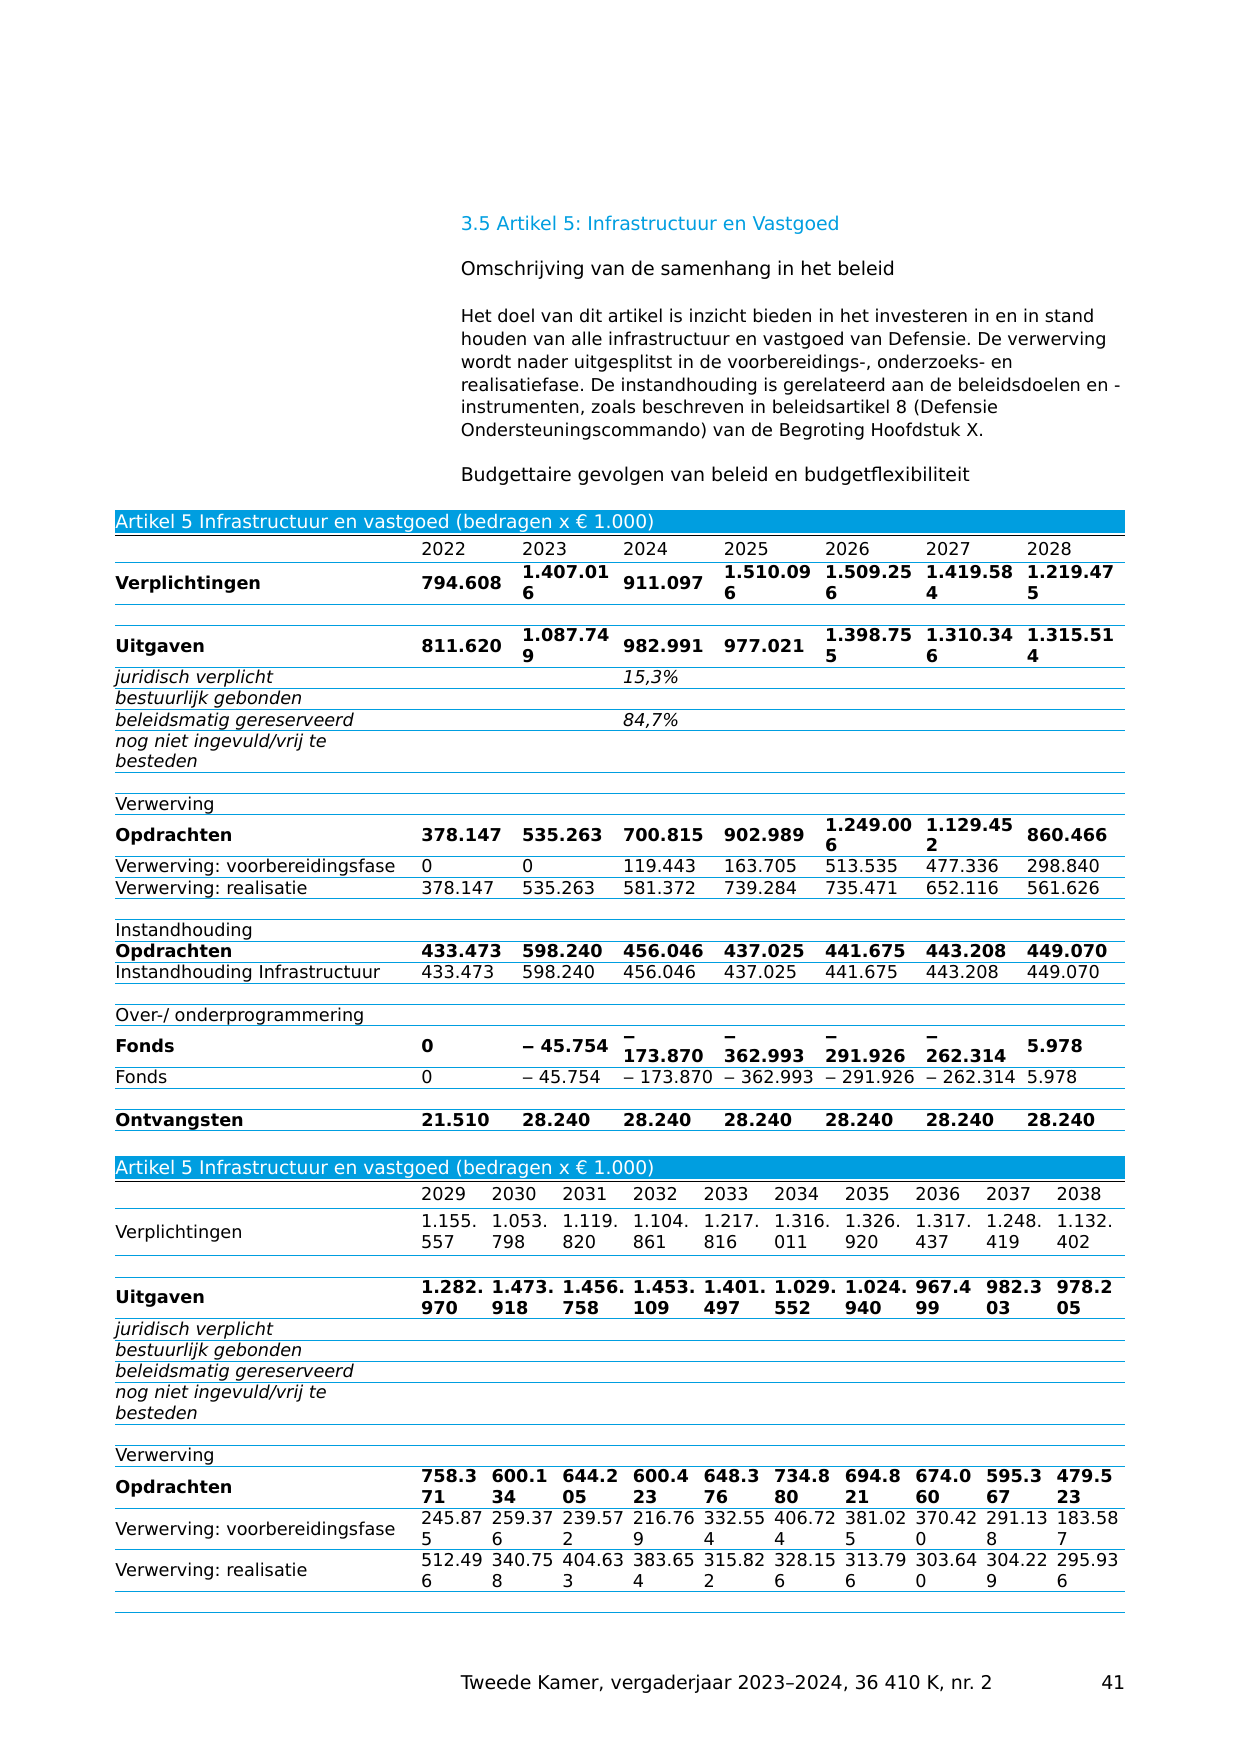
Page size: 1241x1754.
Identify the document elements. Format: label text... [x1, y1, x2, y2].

table_cell [721, 731, 822, 772]
table_cell [912, 1446, 983, 1466]
table_cell [771, 1425, 842, 1445]
table_cell [771, 1383, 842, 1423]
table_cell [923, 1005, 1024, 1025]
table_cell 1.473.918 [489, 1278, 559, 1318]
table_cell [418, 1256, 488, 1277]
table_cell [1024, 920, 1125, 941]
table_cell [983, 1319, 1053, 1339]
table_cell Uitgaven [115, 626, 418, 667]
table_cell [630, 1425, 700, 1445]
table_cell bestuurlijk gebonden [115, 1341, 418, 1361]
table_cell ‒ 262.314 [923, 1068, 1024, 1088]
table_cell 512.496 [418, 1550, 488, 1591]
table_cell [115, 899, 418, 919]
table_cell [418, 1383, 488, 1423]
table_cell 652.116 [923, 878, 1024, 898]
table_cell 1.453.109 [630, 1278, 700, 1318]
table_cell 982.303 [983, 1278, 1053, 1318]
table_cell [418, 605, 519, 625]
table_cell [519, 605, 620, 625]
table_cell 694.821 [842, 1467, 912, 1508]
table_cell [983, 1341, 1053, 1361]
table_cell 1.129.452 [923, 815, 1024, 856]
table_cell [1054, 1446, 1125, 1466]
table_cell [822, 920, 923, 941]
table_cell [418, 794, 519, 814]
table_cell [519, 731, 620, 772]
table_cell 28.240 [923, 1110, 1024, 1130]
table_cell 902.989 [721, 815, 822, 856]
table_cell [630, 1383, 700, 1423]
table_cell [1024, 984, 1125, 1004]
table_cell 28.240 [519, 1110, 620, 1130]
table_cell [519, 1005, 620, 1025]
table_cell 479.523 [1054, 1467, 1125, 1508]
table_cell [771, 1256, 842, 1277]
table_cell 340.758 [489, 1550, 559, 1591]
table_cell [1024, 773, 1125, 793]
table_cell 163.705 [721, 857, 822, 877]
table_cell [630, 1319, 700, 1339]
table_cell [519, 710, 620, 730]
table_cell Over-/ onderprogrammering [115, 1005, 418, 1025]
table_cell [721, 920, 822, 941]
table_cell [771, 1592, 842, 1612]
table_cell 119.443 [620, 857, 721, 877]
table_cell 2031 [559, 1182, 630, 1208]
table_cell 456.046 [620, 963, 721, 983]
table_cell [822, 689, 923, 709]
table_cell [923, 605, 1024, 625]
table_cell Ontvangsten [115, 1110, 418, 1130]
table_cell Opdrachten [115, 1467, 418, 1508]
table_cell [771, 1319, 842, 1339]
table_cell [822, 605, 923, 625]
table_cell beleidsmatig gereserveerd [115, 1362, 418, 1382]
table_cell [842, 1341, 912, 1361]
table_cell 600.134 [489, 1467, 559, 1508]
table_cell [559, 1319, 630, 1339]
table_cell 2028 [1024, 536, 1125, 562]
table_cell [912, 1362, 983, 1382]
table_cell [700, 1319, 771, 1339]
table_cell [519, 794, 620, 814]
table_cell 2036 [912, 1182, 983, 1208]
table_cell Instandhouding [115, 920, 418, 941]
table_cell Verwerving [115, 1446, 418, 1466]
table_cell 404.633 [559, 1550, 630, 1591]
table_cell 700.815 [620, 815, 721, 856]
table_cell 328.156 [771, 1550, 842, 1591]
table_cell 433.473 [418, 942, 519, 962]
table_cell Verwerving: voorbereidingsfase [115, 1509, 418, 1549]
table_cell 535.263 [519, 815, 620, 856]
table_cell [418, 1005, 519, 1025]
table_cell [1054, 1319, 1125, 1339]
table_cell 1.282.970 [418, 1278, 488, 1318]
table_cell [630, 1446, 700, 1466]
table_cell Verwerving [115, 794, 418, 814]
table_cell 982.991 [620, 626, 721, 667]
table_cell [559, 1383, 630, 1423]
table_cell 239.572 [559, 1509, 630, 1549]
table_cell [912, 1425, 983, 1445]
table_cell [842, 1256, 912, 1277]
table_cell 860.466 [1024, 815, 1125, 856]
table_cell 437.025 [721, 963, 822, 983]
table_cell [115, 536, 418, 562]
table_cell 245.875 [418, 1509, 488, 1549]
table_cell 1.326.920 [842, 1209, 912, 1255]
table_cell [721, 1089, 822, 1109]
table_cell [559, 1341, 630, 1361]
table_cell 1.317.437 [912, 1209, 983, 1255]
table_cell 739.284 [721, 878, 822, 898]
table_cell 644.205 [559, 1467, 630, 1508]
table_cell 1.316.011 [771, 1209, 842, 1255]
table_cell [418, 731, 519, 772]
table_cell [700, 1256, 771, 1277]
table_cell 1.401.497 [700, 1278, 771, 1318]
table_cell 1.510.096 [721, 563, 822, 604]
table_cell [489, 1362, 559, 1382]
table_cell [822, 899, 923, 919]
table_cell [418, 773, 519, 793]
table_cell [1024, 731, 1125, 772]
table_cell [559, 1256, 630, 1277]
table_cell [822, 984, 923, 1004]
table_cell [620, 920, 721, 941]
table_cell [418, 920, 519, 941]
table_cell [700, 1425, 771, 1445]
table_cell [418, 689, 519, 709]
table_cell 21.510 [418, 1110, 519, 1130]
table_cell [519, 1089, 620, 1109]
table_cell beleidsmatig gereserveerd [115, 710, 418, 730]
table_cell 735.471 [822, 878, 923, 898]
table_cell [1054, 1256, 1125, 1277]
table_cell 600.423 [630, 1467, 700, 1508]
table_cell [923, 920, 1024, 941]
table_cell [923, 984, 1024, 1004]
table_cell 1.398.755 [822, 626, 923, 667]
table_cell [115, 1256, 418, 1277]
table_cell [418, 1319, 488, 1339]
table_cell 794.608 [418, 563, 519, 604]
table_cell nog niet ingevuld/vrij te besteden [115, 731, 418, 772]
table_cell [489, 1319, 559, 1339]
table_cell 381.025 [842, 1509, 912, 1549]
table_cell 2037 [983, 1182, 1053, 1208]
table_cell [1054, 1425, 1125, 1445]
table_cell 734.880 [771, 1467, 842, 1508]
table_cell [418, 710, 519, 730]
table_cell 1.219.475 [1024, 563, 1125, 604]
table_cell 1.456.758 [559, 1278, 630, 1318]
table_cell [559, 1446, 630, 1466]
table_cell 2034 [771, 1182, 842, 1208]
table_cell 216.769 [630, 1509, 700, 1549]
table_cell [983, 1592, 1053, 1612]
table_cell Verwerving: realisatie [115, 878, 418, 898]
table_cell [559, 1592, 630, 1612]
table_cell [418, 1341, 488, 1361]
table_cell Fonds [115, 1068, 418, 1088]
table_cell 0 [418, 1068, 519, 1088]
table_cell 0 [519, 857, 620, 877]
table_cell [923, 668, 1024, 688]
table_cell 1.053.798 [489, 1209, 559, 1255]
table_cell 581.372 [620, 878, 721, 898]
table_cell [489, 1425, 559, 1445]
table_cell 449.070 [1024, 963, 1125, 983]
table_cell [519, 984, 620, 1004]
table_cell 477.336 [923, 857, 1024, 877]
table_cell [115, 1182, 418, 1208]
table_cell ‒ 45.754 [519, 1026, 620, 1067]
table_cell 1.310.346 [923, 626, 1024, 667]
table_cell 441.675 [822, 963, 923, 983]
table_cell 5.978 [1024, 1068, 1125, 1088]
table_cell [721, 710, 822, 730]
table_cell 259.376 [489, 1509, 559, 1549]
table_cell ‒ 362.993 [721, 1068, 822, 1088]
table_cell [559, 1362, 630, 1382]
table_cell [519, 773, 620, 793]
table_cell 378.147 [418, 815, 519, 856]
table_cell 441.675 [822, 942, 923, 962]
table_cell 598.240 [519, 963, 620, 983]
table_cell [771, 1362, 842, 1382]
table_cell [822, 794, 923, 814]
table_cell [923, 794, 1024, 814]
table_cell [923, 689, 1024, 709]
table_cell 0 [418, 1026, 519, 1067]
table_cell [418, 1089, 519, 1109]
table_cell 2032 [630, 1182, 700, 1208]
table_cell 2026 [822, 536, 923, 562]
table_cell Uitgaven [115, 1278, 418, 1318]
table_cell 1.509.256 [822, 563, 923, 604]
table_cell Fonds [115, 1026, 418, 1067]
table_cell [418, 899, 519, 919]
table_cell 2030 [489, 1182, 559, 1208]
table_cell [721, 605, 822, 625]
table_cell [923, 710, 1024, 730]
table_cell [519, 668, 620, 688]
table_cell 15,3% [620, 668, 721, 688]
table_cell 911.097 [620, 563, 721, 604]
table_cell 598.240 [519, 942, 620, 962]
table_cell juridisch verplicht [115, 1319, 418, 1339]
table_cell 2029 [418, 1182, 488, 1208]
table_cell [620, 899, 721, 919]
table_cell 313.796 [842, 1550, 912, 1591]
table_cell [822, 668, 923, 688]
table_cell [620, 731, 721, 772]
table_cell [620, 984, 721, 1004]
table_cell 28.240 [721, 1110, 822, 1130]
table_cell [519, 899, 620, 919]
table_cell [519, 920, 620, 941]
table_cell [912, 1341, 983, 1361]
table_cell 1.087.749 [519, 626, 620, 667]
table_cell 28.240 [620, 1110, 721, 1130]
table_cell 5.978 [1024, 1026, 1125, 1067]
table_cell [721, 668, 822, 688]
table_cell 811.620 [418, 626, 519, 667]
table_cell [842, 1446, 912, 1466]
table_cell [115, 605, 418, 625]
table_cell [700, 1592, 771, 1612]
table_cell [1054, 1383, 1125, 1423]
table_cell [115, 1089, 418, 1109]
table_cell [418, 1362, 488, 1382]
table_cell 2025 [721, 536, 822, 562]
table_cell [842, 1319, 912, 1339]
table_cell [115, 773, 418, 793]
table_cell Opdrachten [115, 815, 418, 856]
table_cell ‒ 173.870 [620, 1026, 721, 1067]
table_cell 303.640 [912, 1550, 983, 1591]
table_cell Verwerving: realisatie [115, 1550, 418, 1591]
table_cell [1024, 689, 1125, 709]
table_cell [630, 1362, 700, 1382]
table_cell 535.263 [519, 878, 620, 898]
table_cell [842, 1362, 912, 1382]
table_cell [519, 689, 620, 709]
table_cell 1.104.861 [630, 1209, 700, 1255]
table_cell [721, 773, 822, 793]
table_cell [983, 1256, 1053, 1277]
table_cell [983, 1446, 1053, 1466]
table_cell 443.208 [923, 942, 1024, 962]
table_cell 1.155.557 [418, 1209, 488, 1255]
table_cell 674.060 [912, 1467, 983, 1508]
table_cell 449.070 [1024, 942, 1125, 962]
table_cell [721, 1005, 822, 1025]
table_cell 1.407.016 [519, 563, 620, 604]
table_cell [115, 984, 418, 1004]
table_cell 437.025 [721, 942, 822, 962]
table_cell 332.554 [700, 1509, 771, 1549]
table_cell 2033 [700, 1182, 771, 1208]
table_cell [1054, 1341, 1125, 1361]
table_cell 513.535 [822, 857, 923, 877]
table_cell bestuurlijk gebonden [115, 689, 418, 709]
table_cell [489, 1341, 559, 1361]
table_cell 443.208 [923, 963, 1024, 983]
table_cell 183.587 [1054, 1509, 1125, 1549]
table_cell [620, 1005, 721, 1025]
table_cell 977.021 [721, 626, 822, 667]
table_cell [630, 1592, 700, 1612]
table_cell [771, 1446, 842, 1466]
table_cell ‒ 291.926 [822, 1068, 923, 1088]
table_cell [700, 1362, 771, 1382]
table_cell [822, 1089, 923, 1109]
table_cell 2022 [418, 536, 519, 562]
table_cell 967.499 [912, 1278, 983, 1318]
table_cell ‒ 362.993 [721, 1026, 822, 1067]
table_cell [822, 773, 923, 793]
table_cell juridisch verplicht [115, 668, 418, 688]
table_cell [1024, 1089, 1125, 1109]
table_cell [842, 1592, 912, 1612]
table_cell 1.249.006 [822, 815, 923, 856]
table_cell [1024, 794, 1125, 814]
table_cell ‒ 262.314 [923, 1026, 1024, 1067]
table_cell [983, 1383, 1053, 1423]
table_cell [912, 1592, 983, 1612]
table_cell 648.376 [700, 1467, 771, 1508]
table_cell [721, 984, 822, 1004]
table_cell nog niet ingevuld/vrij te besteden [115, 1383, 418, 1423]
table_cell [630, 1256, 700, 1277]
table_cell [700, 1383, 771, 1423]
table_cell Verplichtingen [115, 1209, 418, 1255]
table_cell 378.147 [418, 878, 519, 898]
table_cell [842, 1425, 912, 1445]
table_cell 383.654 [630, 1550, 700, 1591]
table_cell [418, 984, 519, 1004]
table_cell 1.029.552 [771, 1278, 842, 1318]
table_cell [1024, 605, 1125, 625]
table_cell 370.420 [912, 1509, 983, 1549]
table_cell [620, 794, 721, 814]
table_cell [1024, 710, 1125, 730]
table_cell [700, 1446, 771, 1466]
table_cell 298.840 [1024, 857, 1125, 877]
table_cell 2023 [519, 536, 620, 562]
table_cell [115, 1425, 418, 1445]
table_cell 2035 [842, 1182, 912, 1208]
table_cell 406.724 [771, 1509, 842, 1549]
table_cell [1054, 1362, 1125, 1382]
table_cell [912, 1256, 983, 1277]
table_cell [418, 1446, 488, 1466]
table_cell Verplichtingen [115, 563, 418, 604]
table_cell [912, 1319, 983, 1339]
table_cell 758.371 [418, 1467, 488, 1508]
table_cell [1024, 668, 1125, 688]
table_cell [620, 605, 721, 625]
table_cell ‒ 173.870 [620, 1068, 721, 1088]
table_cell [418, 1425, 488, 1445]
table_cell [418, 1592, 488, 1612]
table_cell [822, 710, 923, 730]
table_cell ‒ 45.754 [519, 1068, 620, 1088]
table_cell [489, 1383, 559, 1423]
table_cell [1054, 1592, 1125, 1612]
table_cell 28.240 [1024, 1110, 1125, 1130]
table_cell [822, 1005, 923, 1025]
table_cell [559, 1425, 630, 1445]
table_cell 0 [418, 857, 519, 877]
table_cell [771, 1341, 842, 1361]
table_cell Instandhouding Infrastructuur [115, 963, 418, 983]
table_cell [700, 1341, 771, 1361]
table_cell 2024 [620, 536, 721, 562]
table_cell [923, 899, 1024, 919]
table_cell 595.367 [983, 1467, 1053, 1508]
table_cell [1024, 899, 1125, 919]
table_cell 561.626 [1024, 878, 1125, 898]
table_cell 304.229 [983, 1550, 1053, 1591]
table_cell 1.119.820 [559, 1209, 630, 1255]
table_cell 2027 [923, 536, 1024, 562]
table_cell 1.419.584 [923, 563, 1024, 604]
table_cell [115, 1592, 418, 1612]
table_cell 978.205 [1054, 1278, 1125, 1318]
table_cell 295.936 [1054, 1550, 1125, 1591]
table_cell [721, 689, 822, 709]
table_cell [489, 1592, 559, 1612]
table_cell 433.473 [418, 963, 519, 983]
table_cell [983, 1362, 1053, 1382]
table_cell 1.024.940 [842, 1278, 912, 1318]
table_cell 1.248.419 [983, 1209, 1053, 1255]
table_cell 1.315.514 [1024, 626, 1125, 667]
table_cell [620, 773, 721, 793]
table_cell [721, 899, 822, 919]
title 3.5 Artikel 5: Infrastructuur en Vastgoed [461, 213, 1125, 235]
table_cell 2038 [1054, 1182, 1125, 1208]
table_cell [923, 1089, 1024, 1109]
table_cell [1024, 1005, 1125, 1025]
table_cell [923, 773, 1024, 793]
table_cell 291.138 [983, 1509, 1053, 1549]
table_cell [912, 1383, 983, 1423]
table_cell [822, 731, 923, 772]
table_cell Opdrachten [115, 942, 418, 962]
text Het doel van dit artikel is inzicht bieden in het investeren in en in stand houden van alle infrastructuur en vastgoed van Defensie. De verwerving wordt nader uitgesplitst in de voorbereidings-, onderzoeks- en realisatiefase. De instandhouding is gerelateerd aan de beleidsdoelen en -instrumenten, zoals beschreven in beleidsartikel 8 (Defensie Ondersteuningscommando) van de Begroting Hoofdstuk X. [461, 304, 1125, 441]
table_cell [630, 1341, 700, 1361]
table_cell 28.240 [822, 1110, 923, 1130]
table_cell 1.217.816 [700, 1209, 771, 1255]
table_cell [489, 1256, 559, 1277]
title Budgettaire gevolgen van beleid en budgetflexibiliteit [461, 464, 1125, 486]
table_cell [842, 1383, 912, 1423]
table_cell [923, 731, 1024, 772]
table_cell 84,7% [620, 710, 721, 730]
table_cell Verwerving: voorbereidingsfase [115, 857, 418, 877]
table_cell [620, 1089, 721, 1109]
table_cell 315.822 [700, 1550, 771, 1591]
table_cell [721, 794, 822, 814]
title Omschrijving van de samenhang in het beleid [461, 258, 1125, 280]
table_cell [620, 689, 721, 709]
table_cell 1.132.402 [1054, 1209, 1125, 1255]
table_cell [983, 1425, 1053, 1445]
table_cell ‒ 291.926 [822, 1026, 923, 1067]
table_cell [489, 1446, 559, 1466]
table_cell 456.046 [620, 942, 721, 962]
table_cell [418, 668, 519, 688]
